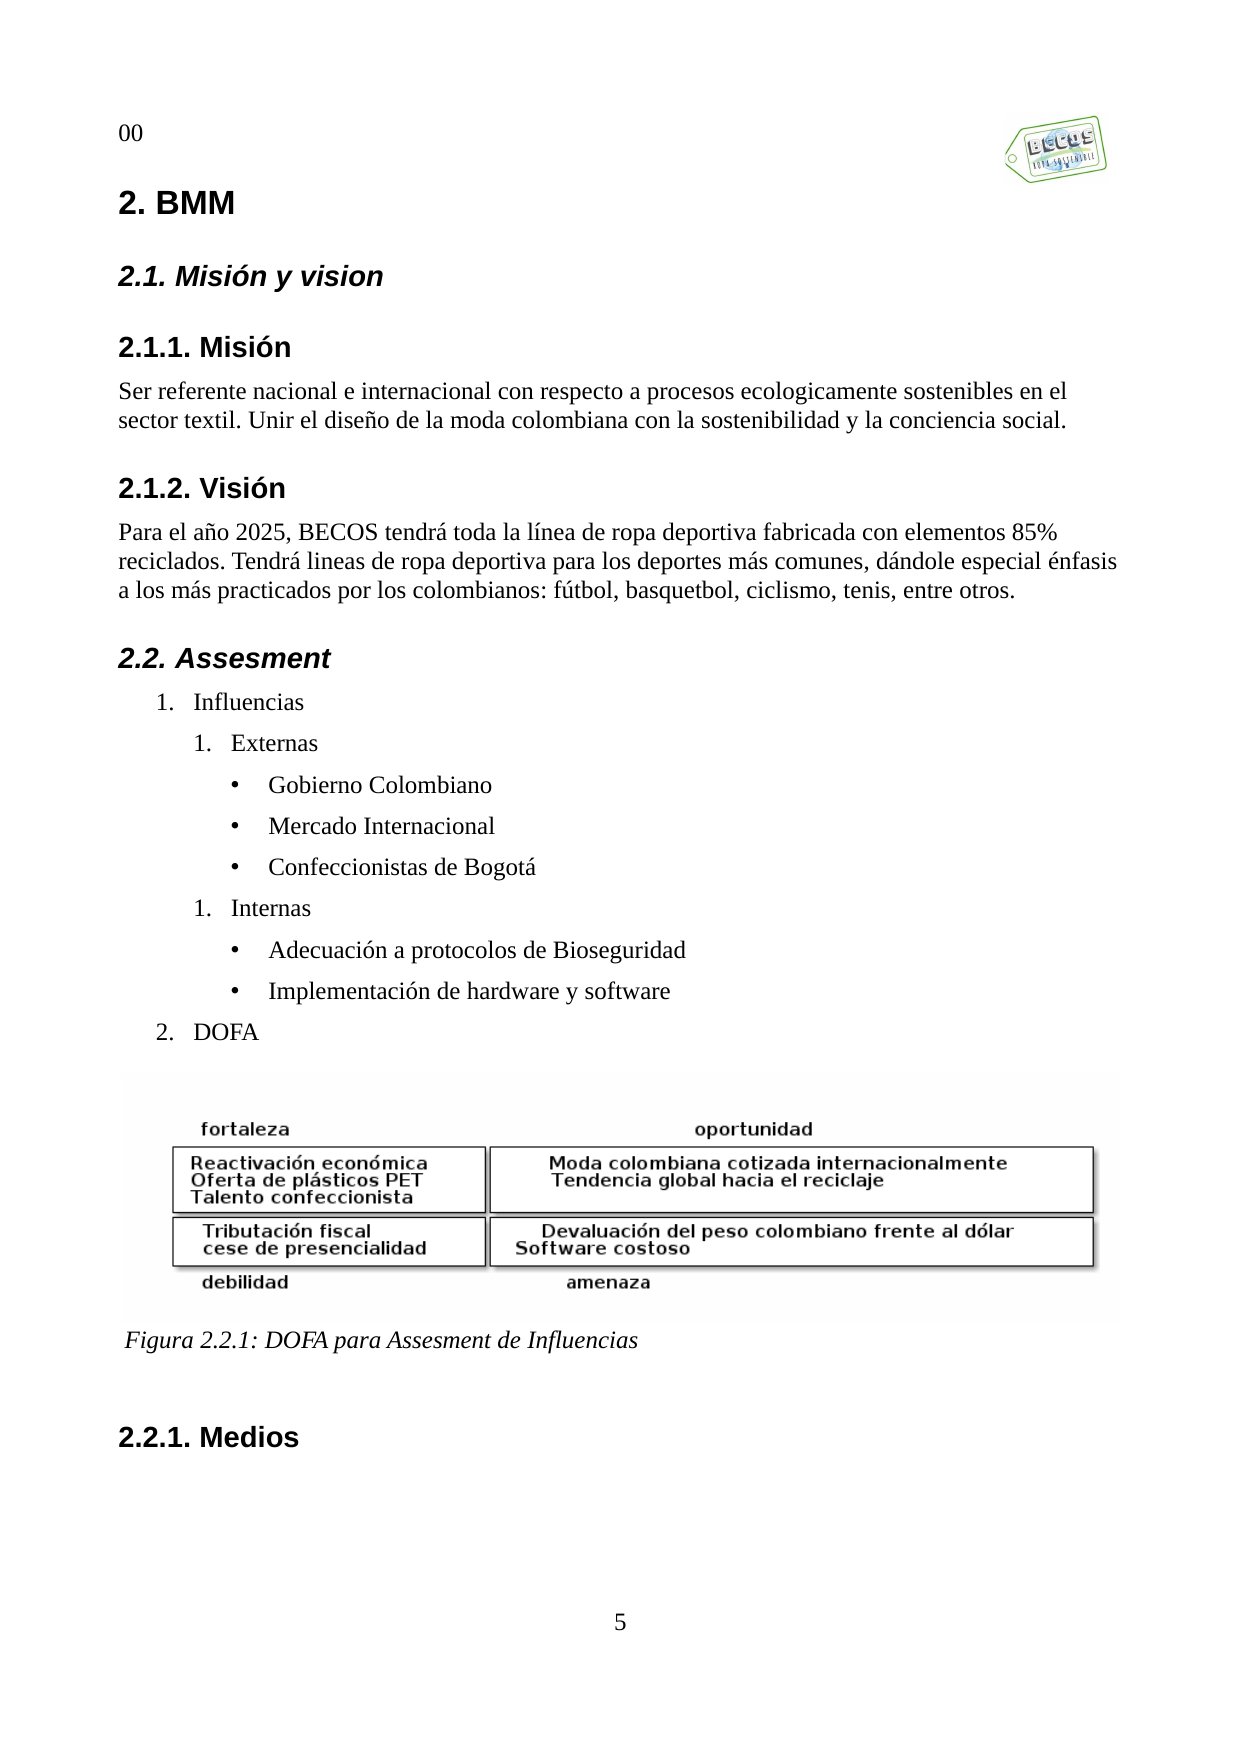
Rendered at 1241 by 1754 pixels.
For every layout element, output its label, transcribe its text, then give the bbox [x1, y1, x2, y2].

list Externas [193, 728, 1122, 757]
list Figura 2.2.1: DOFA para Assesment de Influencias [118, 1325, 1122, 1354]
list Implementación de hardware y software [231, 976, 1122, 1005]
picture [118, 1071, 1123, 1325]
list Adecuación a protocolos de Bioseguridad [231, 935, 1122, 963]
subtitle Visión [118, 471, 1122, 505]
list Internas [193, 893, 1122, 922]
list DOFA [156, 1017, 1122, 1046]
subtitle BMM [118, 176, 1122, 222]
subtitle Misión y vision [118, 259, 1122, 293]
subtitle Misión [118, 330, 1122, 364]
list Influencias [156, 687, 1122, 716]
list Confeccionistas de Bogotá [231, 852, 1122, 881]
subtitle Assesment [118, 641, 1122, 675]
text Ser referente nacional e internacional con respecto a procesos ecologicamente sostenibles en el sector textil. Unir el diseño de la moda colombiana con la sostenibilidad y la conciencia social. [118, 376, 1122, 434]
text Para el año 2025, BECOS tendrá toda la línea de ropa deportiva fabricada con elementos 85% reciclados. Tendrá lineas de ropa deportiva para los deportes más comunes, dándole especial énfasis a los más practicados por los colombianos: fútbol, basquetbol, ciclismo, tenis, entre otros. [118, 517, 1122, 604]
list Mercado Internacional [231, 811, 1122, 840]
picture [1004, 113, 1108, 184]
subtitle Medios [118, 1420, 1122, 1453]
list Gobierno Colombiano [231, 770, 1122, 798]
